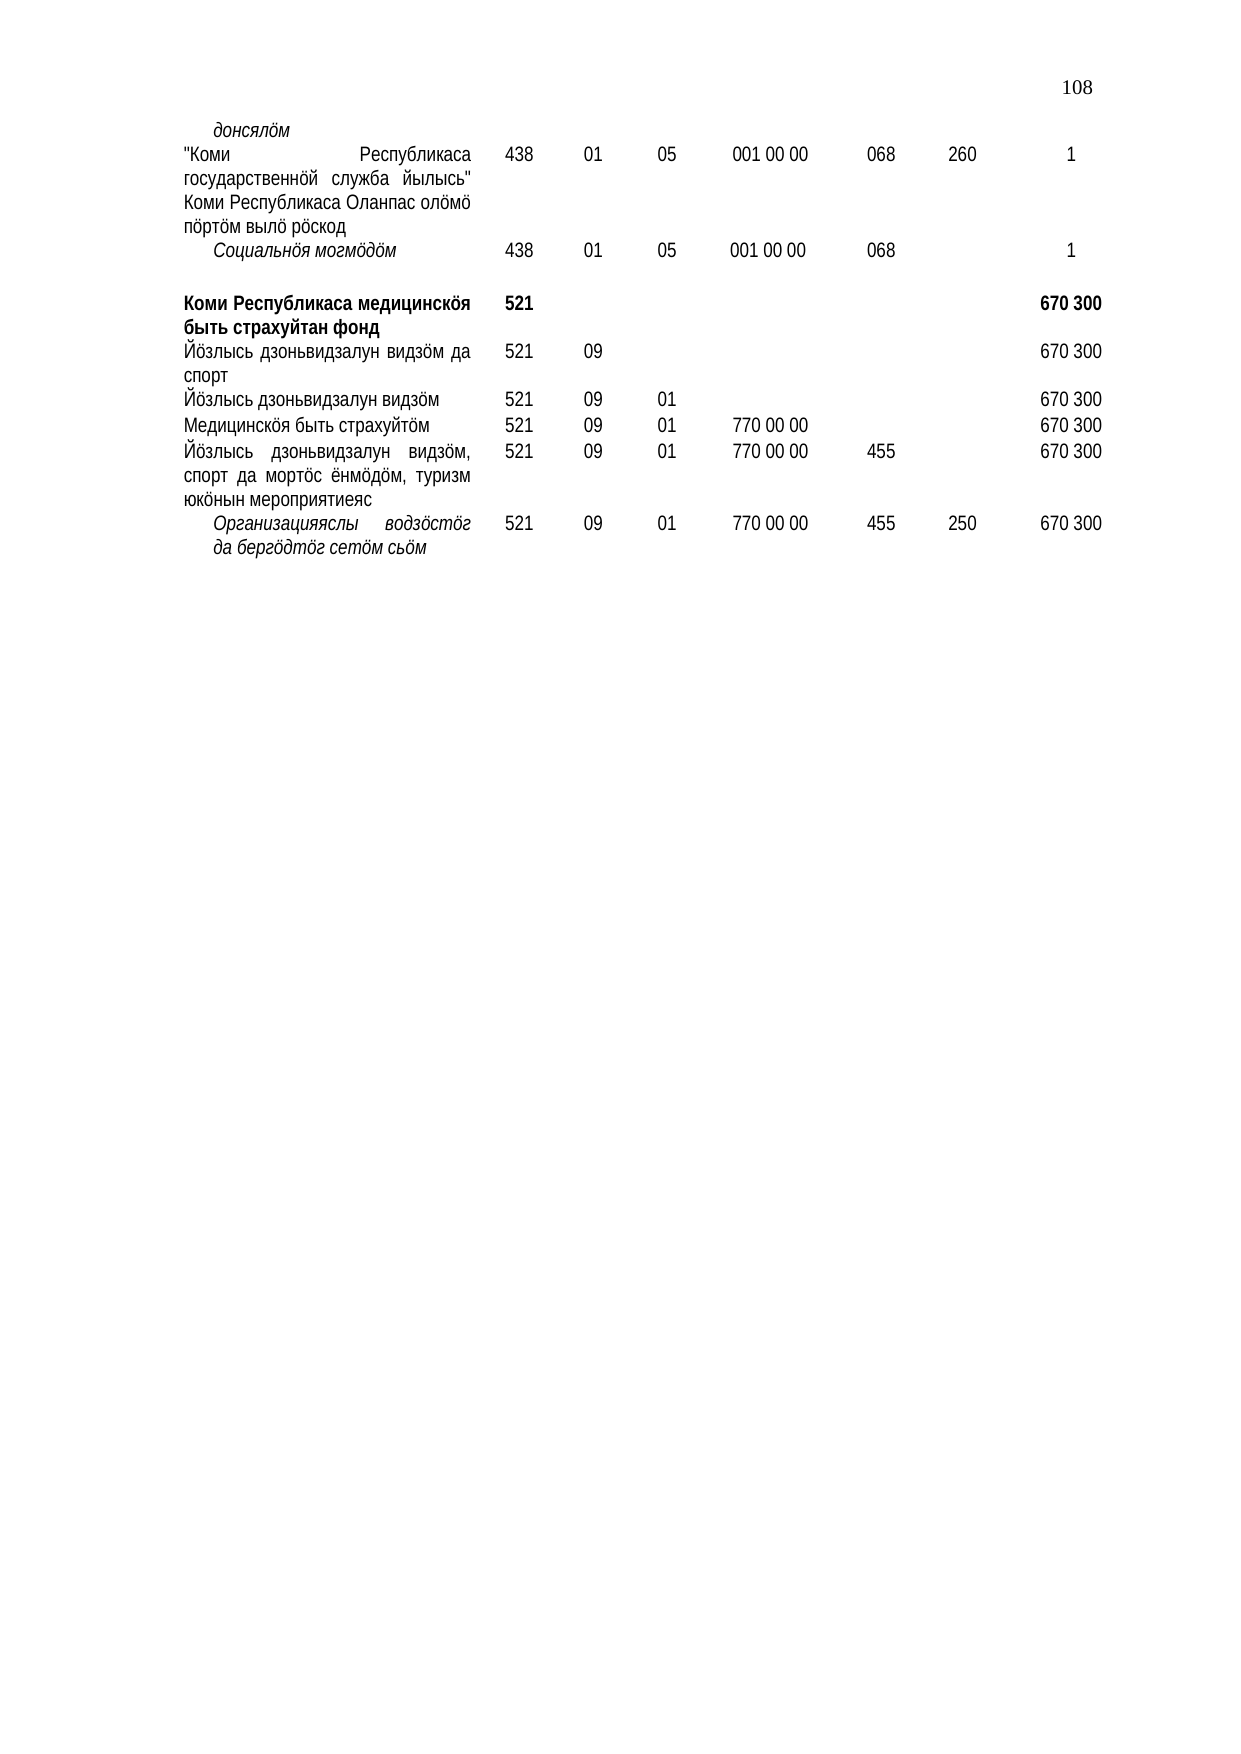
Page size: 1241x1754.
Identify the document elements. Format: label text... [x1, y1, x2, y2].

table_cell [556, 118, 630, 142]
table_cell [1143, 142, 1217, 238]
table_cell 068 [837, 238, 925, 264]
table_cell Организацияяслы водзöстöг да бергöдтöг сетöм сьöм [172, 511, 482, 559]
table_cell 770 00 00 [704, 439, 837, 511]
table_cell 521 [482, 511, 556, 559]
table_cell 670 300 [999, 413, 1143, 439]
table_cell [630, 264, 704, 291]
table_cell [837, 386, 925, 413]
table_cell [925, 386, 999, 413]
table_cell [925, 339, 999, 386]
table_cell 670 300 [999, 386, 1143, 413]
table_cell [172, 264, 482, 291]
table_cell 09 [556, 339, 630, 386]
table_cell 438 [482, 238, 556, 264]
table_cell 09 [556, 439, 630, 511]
table_cell Коми Республикаса медицинскöя быть страхуйтан фонд [172, 291, 482, 338]
table_cell [999, 264, 1143, 291]
table_cell 670 300 [999, 339, 1143, 386]
table_cell [704, 118, 837, 142]
table_cell 09 [556, 386, 630, 413]
table_cell [837, 339, 925, 386]
table_cell [925, 439, 999, 511]
table_cell 455 [837, 511, 925, 559]
table_cell [630, 339, 704, 386]
table_cell [925, 291, 999, 338]
table_cell [630, 118, 704, 142]
table_cell [704, 264, 837, 291]
table_cell [482, 118, 556, 142]
table_cell 01 [556, 238, 630, 264]
table_cell 09 [556, 511, 630, 559]
table_cell [1143, 413, 1217, 439]
table_cell 01 [630, 439, 704, 511]
table_cell [837, 118, 925, 142]
table_cell 521 [482, 439, 556, 511]
table_cell 068 [837, 142, 925, 238]
table_cell [1143, 264, 1217, 291]
table_cell Йöзлысь дзоньвидзалун видзöм, спорт да мортöс ёнмöдöм, туризм юкöнын мероприятиеяс [172, 439, 482, 511]
table_cell [1143, 118, 1217, 142]
table_cell [925, 264, 999, 291]
table_cell 770 00 00 [704, 511, 837, 559]
table_cell 05 [630, 142, 704, 238]
table_cell [482, 264, 556, 291]
table_cell [1143, 291, 1217, 338]
table_cell 01 [556, 142, 630, 238]
table_cell "Коми Республикаса государственнöй служба йылысь" Коми Республикаса Оланпас олöмö пöртöм вылö рöскод [172, 142, 482, 238]
table_cell 670 300 [999, 439, 1143, 511]
table_cell 05 [630, 238, 704, 264]
table_cell [1143, 339, 1217, 386]
table_cell [837, 413, 925, 439]
table_cell Йöзлысь дзоньвидзалун видзöм да спорт [172, 339, 482, 386]
table_cell 001 00 00 [704, 142, 837, 238]
table_cell [704, 291, 837, 338]
table_cell [925, 238, 999, 264]
table_cell [704, 339, 837, 386]
table_cell [630, 291, 704, 338]
table_cell Йöзлысь дзоньвидзалун видзöм [172, 386, 482, 413]
table_cell 01 [630, 413, 704, 439]
table_cell 09 [556, 413, 630, 439]
table_cell [925, 413, 999, 439]
table_cell [1143, 439, 1217, 511]
table_cell 1 [999, 238, 1143, 264]
table_cell [556, 291, 630, 338]
table_cell 438 [482, 142, 556, 238]
table_cell 1 [999, 142, 1143, 238]
table_cell 260 [925, 142, 999, 238]
table_cell [704, 386, 837, 413]
table_cell 521 [482, 291, 556, 338]
table_cell Социальнöя могмöдöм [172, 238, 482, 264]
table_cell 001 00 00 [704, 238, 837, 264]
table_cell 670 300 [999, 511, 1143, 559]
table_cell [1143, 511, 1217, 559]
table_cell [1143, 386, 1217, 413]
table_cell [556, 264, 630, 291]
table_cell Медицинскöя быть страхуйтöм [172, 413, 482, 439]
table_cell 250 [925, 511, 999, 559]
table_cell 01 [630, 386, 704, 413]
table_cell донсялöм [172, 118, 482, 142]
table_cell 01 [630, 511, 704, 559]
table_cell 670 300 [999, 291, 1143, 338]
table_cell [1143, 238, 1217, 264]
table_cell 521 [482, 413, 556, 439]
table_cell [999, 118, 1143, 142]
table_cell [837, 291, 925, 338]
table_cell [925, 118, 999, 142]
table_cell 770 00 00 [704, 413, 837, 439]
table_cell 455 [837, 439, 925, 511]
table_cell 521 [482, 386, 556, 413]
table_cell [837, 264, 925, 291]
table_cell 521 [482, 339, 556, 386]
